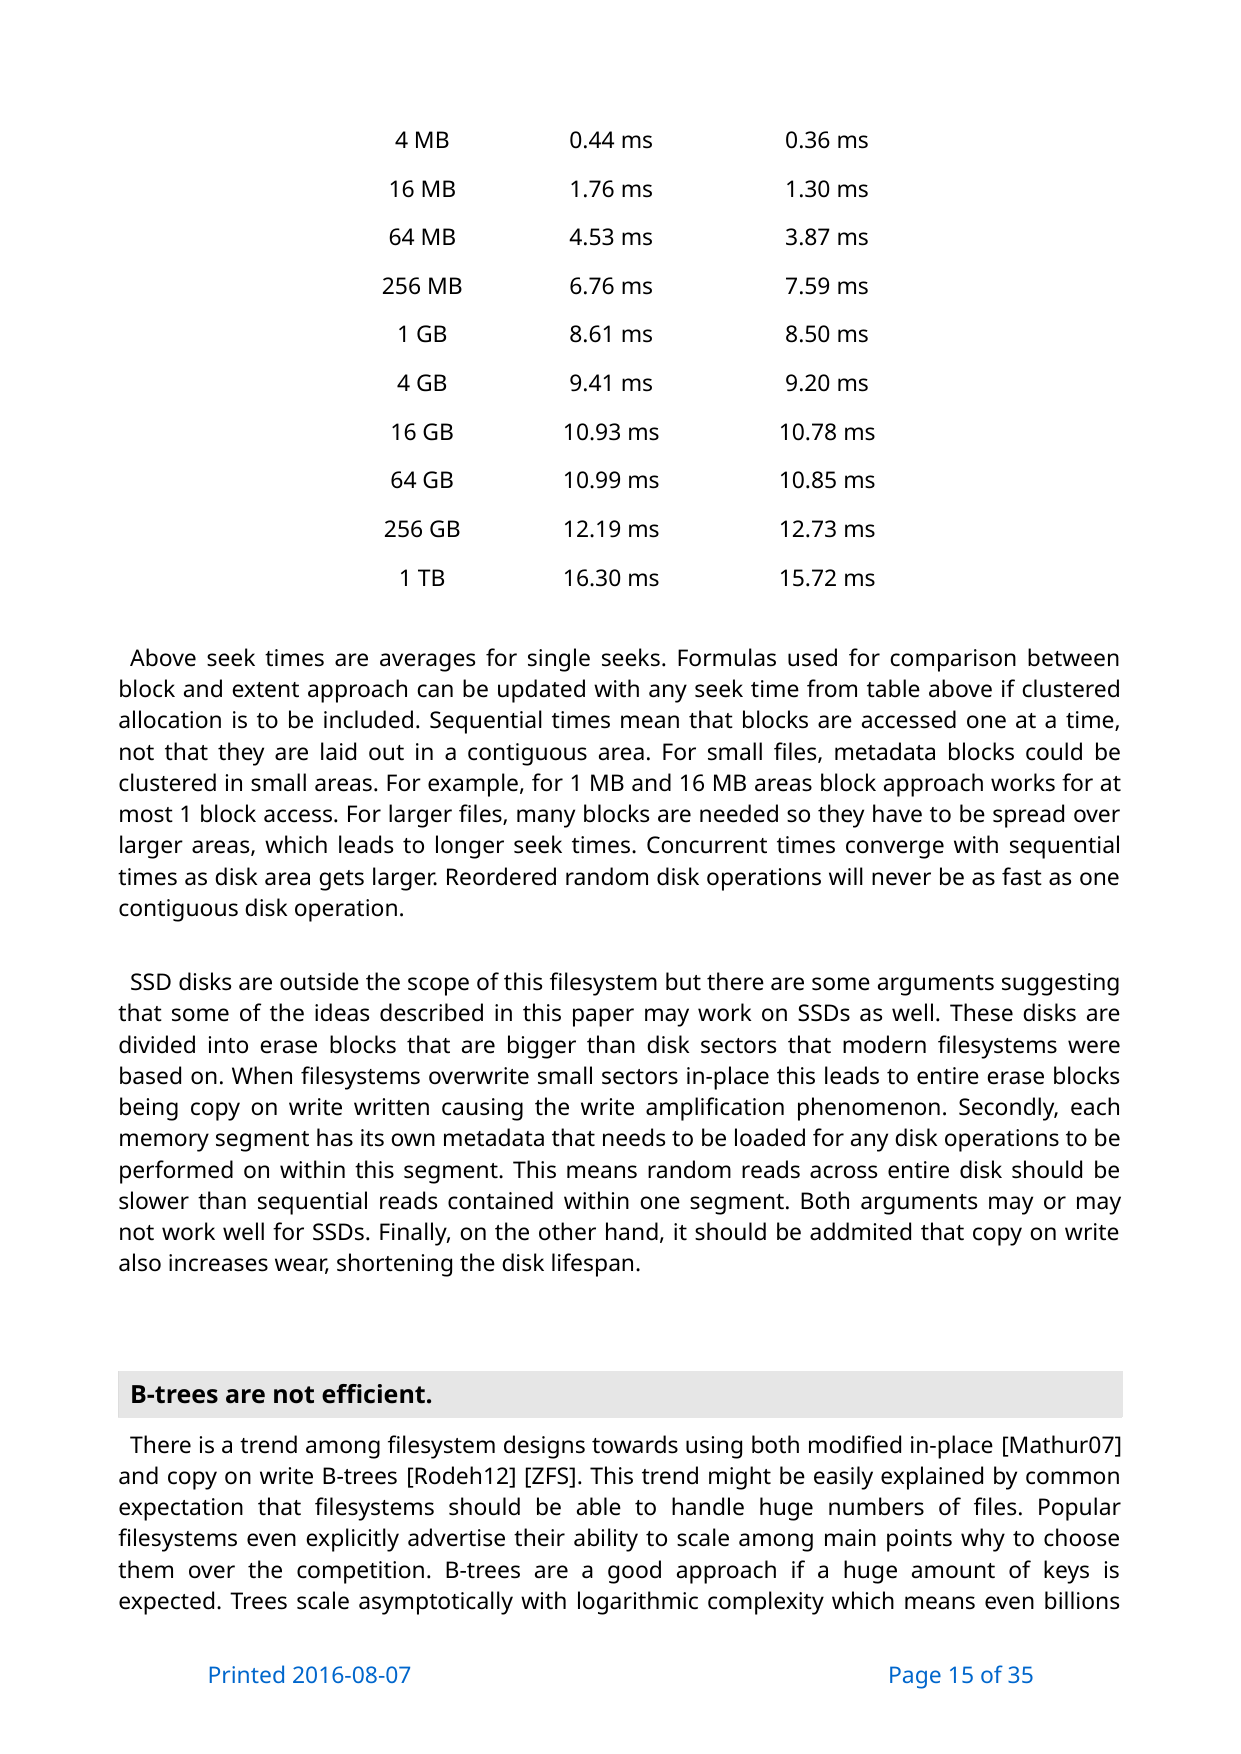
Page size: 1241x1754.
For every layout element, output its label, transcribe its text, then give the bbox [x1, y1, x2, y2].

table_cell [933, 507, 1122, 556]
table_cell 1.76 ms [501, 167, 709, 215]
table_cell [933, 459, 1122, 507]
table_cell 16.30 ms [501, 556, 709, 604]
table_cell 64 GB [331, 459, 501, 507]
text There is a trend among filesystem designs towards using both modified in-place [Mathur07] and copy on write B-trees [Rodeh12] [ZFS]. This trend might be easily explained by common expectation that filesystems should be able to handle huge numbers of files. Popular filesystems even explicitly advertise their ability to scale among main points why to choose them over the competition. B-trees are a good approach if a huge amount of keys is expected. Trees scale asymptotically with logarithmic complexity which means even billions [118, 1429, 1122, 1616]
table_cell [933, 410, 1122, 459]
table_cell [118, 313, 331, 361]
table_cell 0.36 ms [709, 118, 933, 167]
table_cell 12.19 ms [501, 507, 709, 556]
table_cell 9.41 ms [501, 361, 709, 410]
table_cell 7.59 ms [709, 264, 933, 313]
table_cell [933, 167, 1122, 215]
table_cell 4.53 ms [501, 215, 709, 264]
table_cell 256 MB [331, 264, 501, 313]
table_cell 1.30 ms [709, 167, 933, 215]
table_cell [118, 264, 331, 313]
table_cell 4 GB [331, 361, 501, 410]
table_cell [118, 507, 331, 556]
table_cell [933, 264, 1122, 313]
table_cell 16 GB [331, 410, 501, 459]
table_cell 15.72 ms [709, 556, 933, 604]
table_cell 4 MB [331, 118, 501, 167]
table_cell [933, 118, 1122, 167]
table_cell 64 MB [331, 215, 501, 264]
table_cell 1 TB [331, 556, 501, 604]
table_cell [118, 410, 331, 459]
text SSD disks are outside the scope of this filesystem but there are some arguments suggesting that some of the ideas described in this paper may work on SSDs as well. These disks are divided into erase blocks that are bigger than disk sectors that modern filesystems were based on. When filesystems overwrite small sectors in-place this leads to entire erase blocks being copy on write written causing the write amplification phenomenon. Secondly, each memory segment has its own metadata that needs to be loaded for any disk operations to be performed on within this segment. This means random reads across entire disk should be slower than sequential reads contained within one segment. Both arguments may or may not work well for SSDs. Finally, on the other hand, it should be addmited that copy on write also increases wear, shortening the disk lifespan. [118, 966, 1122, 1279]
table_cell 10.78 ms [709, 410, 933, 459]
table_cell 256 GB [331, 507, 501, 556]
table_cell 8.50 ms [709, 313, 933, 361]
subtitle B-trees are not efficient. [119, 1372, 1122, 1417]
table_cell [933, 361, 1122, 410]
table_cell [118, 215, 331, 264]
table_cell 10.99 ms [501, 459, 709, 507]
table_cell [118, 167, 331, 215]
table_cell 16 MB [331, 167, 501, 215]
table_cell [933, 215, 1122, 264]
table_cell 0.44 ms [501, 118, 709, 167]
table_cell 3.87 ms [709, 215, 933, 264]
table_cell [933, 313, 1122, 361]
table_cell 10.93 ms [501, 410, 709, 459]
table_cell 6.76 ms [501, 264, 709, 313]
table_cell 9.20 ms [709, 361, 933, 410]
table_cell [933, 556, 1122, 604]
table_cell 1 GB [331, 313, 501, 361]
table_cell [118, 459, 331, 507]
table_cell [118, 361, 331, 410]
table_cell 12.73 ms [709, 507, 933, 556]
table_cell 8.61 ms [501, 313, 709, 361]
text Above seek times are averages for single seeks. Formulas used for comparison between block and extent approach can be updated with any seek time from table above if clustered allocation is to be included. Sequential times mean that blocks are accessed one at a time, not that they are laid out in a contiguous area. For small files, metadata blocks could be clustered in small areas. For example, for 1 MB and 16 MB areas block approach works for at most 1 block access. For larger files, many blocks are needed so they have to be spread over larger areas, which leads to longer seek times. Concurrent times converge with sequential times as disk area gets larger. Reordered random disk operations will never be as fast as one contiguous disk operation. [118, 642, 1122, 923]
table_cell [118, 556, 331, 604]
table_cell 10.85 ms [709, 459, 933, 507]
table_cell [118, 118, 331, 167]
